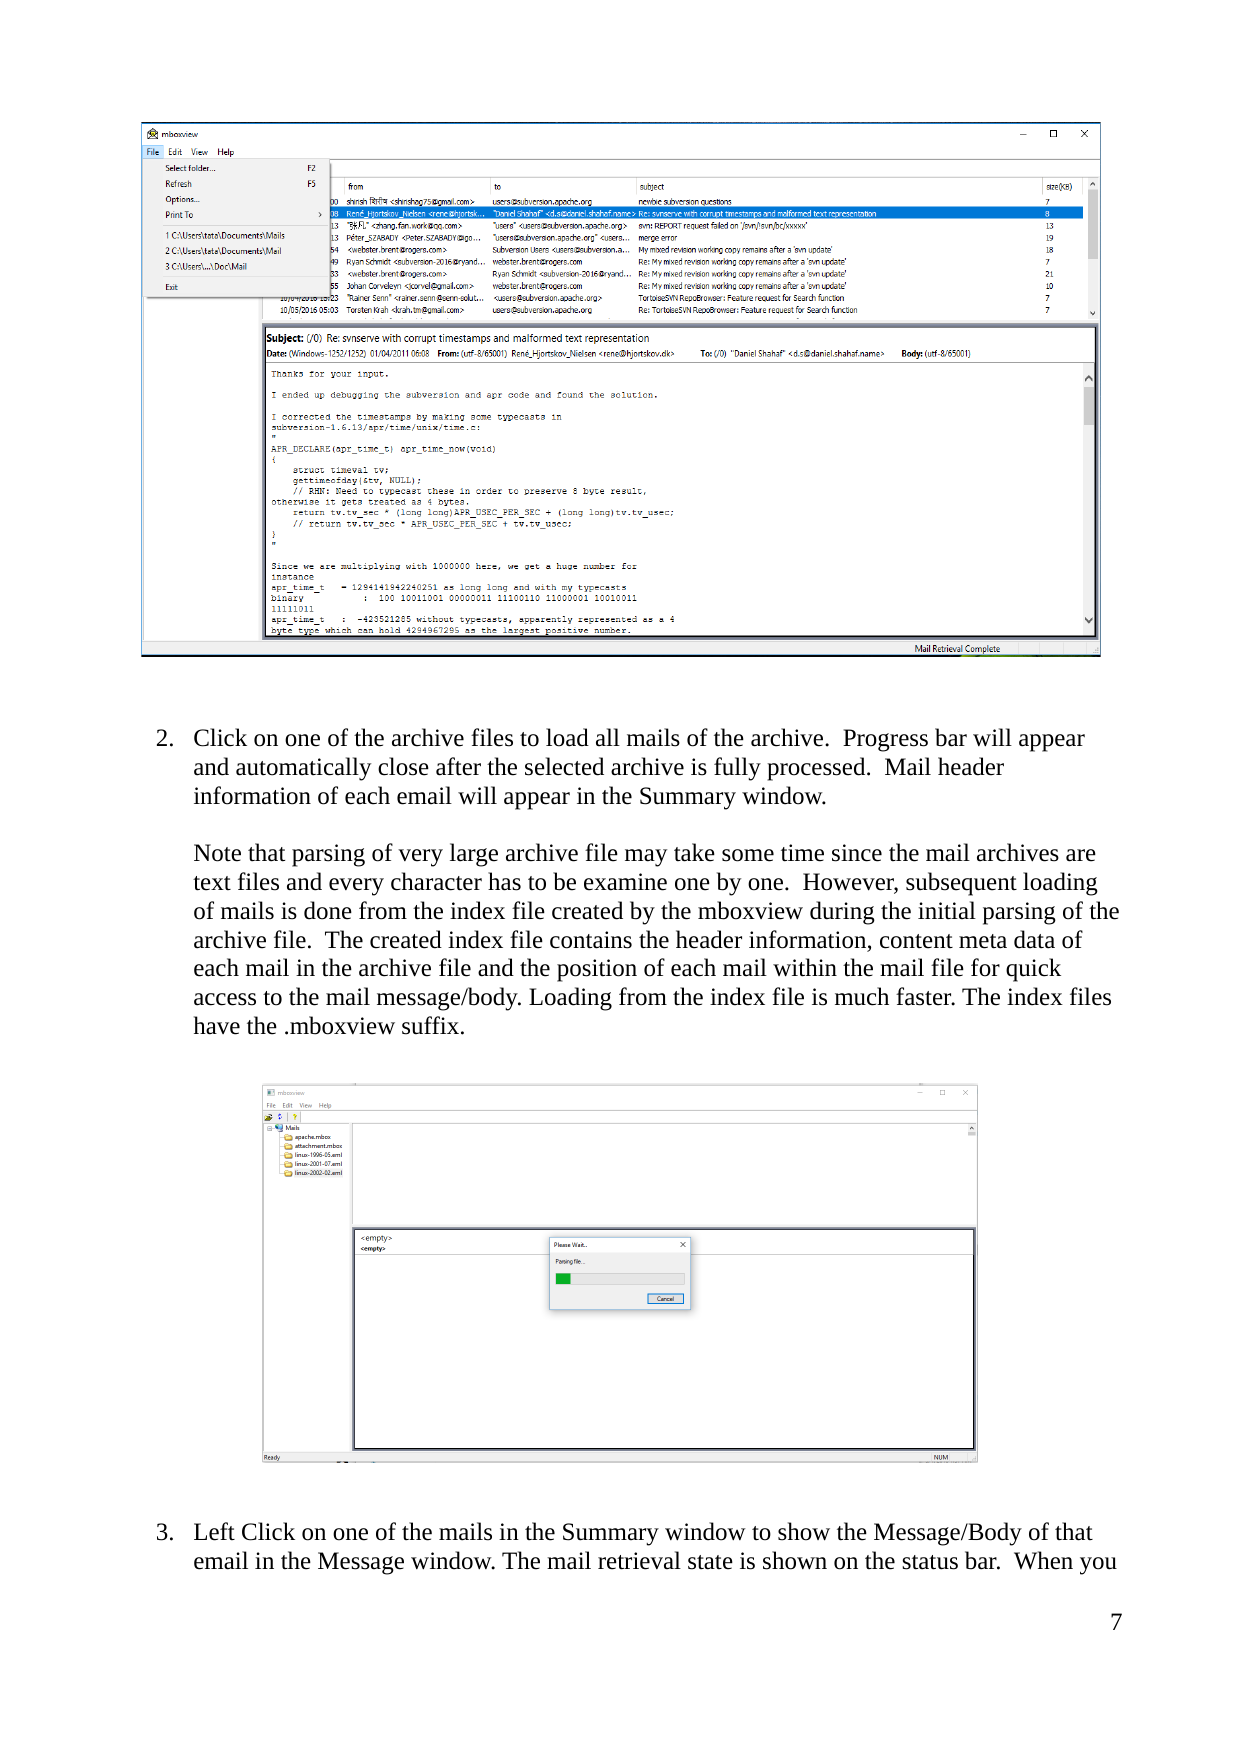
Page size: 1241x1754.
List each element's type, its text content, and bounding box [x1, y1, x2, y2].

list Click on one of the archive files to load all mails of the archive. Progress bar will appear and automatically close after the selected archive is fully processed. Mail header information of each email will appear in the Summary window. Note that parsing of very large archive file may take some time since the mail archives are text files and every character has to be examine one by one. However, subsequent loading of mails is done from the index file created by the mboxview during the initial parsing of the archive file. The created index file contains the header information, content meta data of each mail in the archive file and the position of each mail within the mail file for quick access to the mail message/body. Loading from the index file is much faster. The index files have the .mboxview suffix. [156, 723, 1122, 1068]
picture [262, 1083, 978, 1463]
picture [141, 122, 1101, 657]
list Left Click on one of the mails in the Summary window to show the Message/Body of that email in the Message window. The mail retrieval state is shown on the status bar. When you [156, 1517, 1122, 1575]
